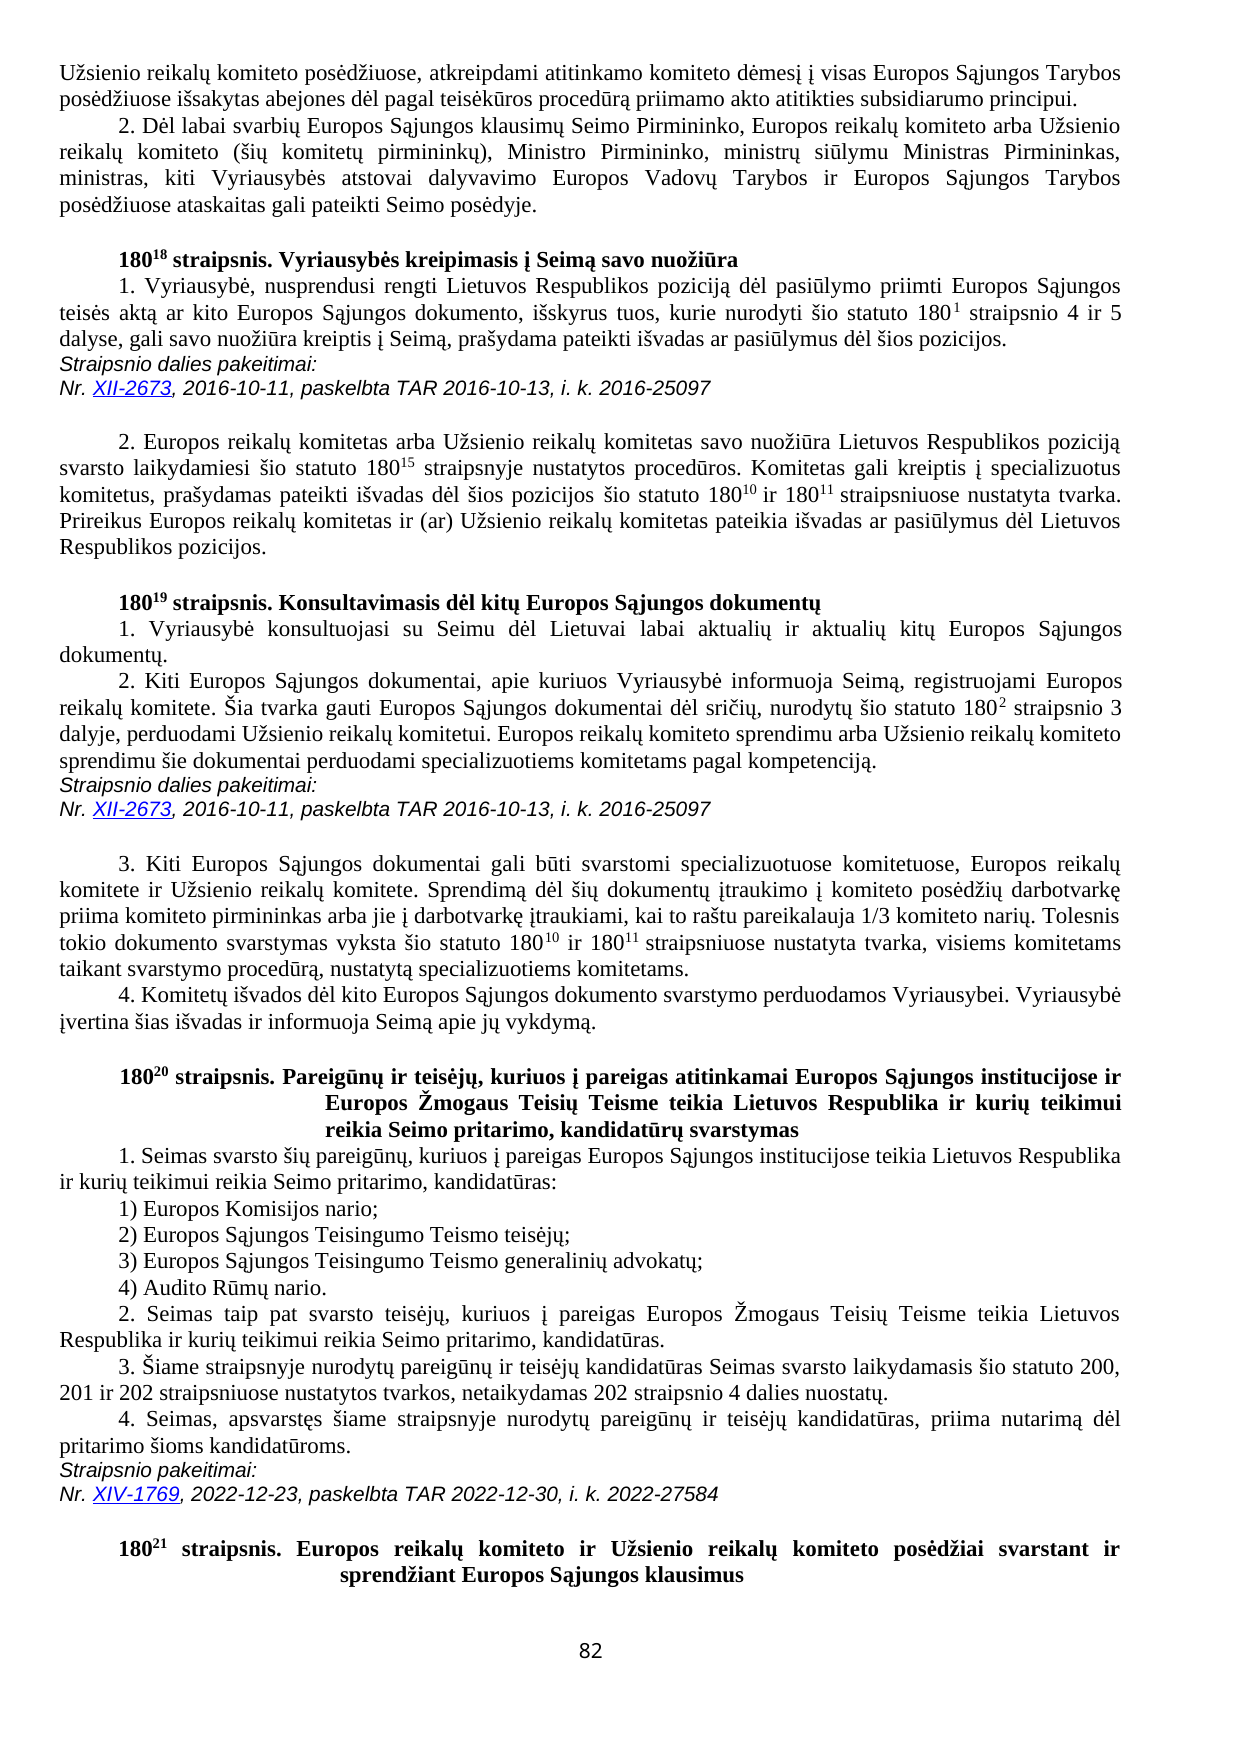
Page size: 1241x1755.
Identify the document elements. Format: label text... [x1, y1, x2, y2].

text 1. Vyriausybė, nusprendusi rengti Lietuvos Respublikos poziciją dėl pasiūlymo priimti Europos Sąjungos teisės aktą ar kito Europos Sąjungos dokumento, išskyrus tuos, kurie nurodyti šio statuto 1801 straipsnio 4 ir 5 dalyse, gali savo nuožiūra kreiptis į Seimą, prašydama pateikti išvadas ar pasiūlymus dėl šios pozicijos. [59, 272, 1122, 351]
text 1) Europos Komisijos nario; [59, 1195, 1122, 1221]
text 1. Vyriausybė konsultuojasi su Seimu dėl Lietuvai labai aktualių ir aktualių kitų Europos Sąjungos dokumentų. [59, 615, 1122, 668]
text 2) Europos Sąjungos Teisingumo Teismo teisėjų; [59, 1221, 1122, 1247]
text Straipsnio dalies pakeitimai: [59, 773, 1122, 797]
text Nr. XII-2673, 2016-10-11, paskelbta TAR 2016-10-13, i. k. 2016-25097 [59, 797, 1122, 821]
text 2. Seimas taip pat svarsto teisėjų, kuriuos į pareigas Europos Žmogaus Teisių Teisme teikia Lietuvos Respublika ir kurių teikimui reikia Seimo pritarimo, kandidatūras. [59, 1300, 1122, 1353]
text 2. Europos reikalų komitetas arba Užsienio reikalų komitetas savo nuožiūra Lietuvos Respublikos poziciją svarsto laikydamiesi šio statuto 18015 straipsnyje nustatytos procedūros. Komitetas gali kreiptis į specializuotus komitetus, prašydamas pateikti išvadas dėl šios pozicijos šio statuto 18010 ir 18011 straipsniuose nustatyta tvarka. Prireikus Europos reikalų komitetas ir (ar) Užsienio reikalų komitetas pateikia išvadas ar pasiūlymus dėl Lietuvos Respublikos pozicijos. [59, 428, 1122, 560]
text Nr. XII-2673, 2016-10-11, paskelbta TAR 2016-10-13, i. k. 2016-25097 [59, 375, 1122, 399]
text 18021 straipsnis. Europos reikalų komiteto ir Užsienio reikalų komiteto posėdžiai svarstant ir sprendžiant Europos Sąjungos klausimus [118, 1535, 1122, 1588]
text 2. Dėl labai svarbių Europos Sąjungos klausimų Seimo Pirmininko, Europos reikalų komiteto arba Užsienio reikalų komiteto (šių komitetų pirmininkų), Ministro Pirmininko, ministrų siūlymu Ministras Pirmininkas, ministras, kiti Vyriausybės atstovai dalyvavimo Europos Vadovų Tarybos ir Europos Sąjungos Tarybos posėdžiuose ataskaitas gali pateikti Seimo posėdyje. [59, 112, 1122, 217]
text 3. Šiame straipsnyje nurodytų pareigūnų ir teisėjų kandidatūras Seimas svarsto laikydamasis šio statuto 200, 201 ir 202 straipsniuose nustatytos tvarkos, netaikydamas 202 straipsnio 4 dalies nuostatų. [59, 1353, 1122, 1406]
text 18019 straipsnis. Konsultavimasis dėl kitų Europos Sąjungos dokumentų [59, 588, 1122, 615]
text 18018 straipsnis. Vyriausybės kreipimasis į Seimą savo nuožiūra [59, 246, 1122, 272]
text 3. Kiti Europos Sąjungos dokumentai gali būti svarstomi specializuotuose komitetuose, Europos reikalų komitete ir Užsienio reikalų komitete. Sprendimą dėl šių dokumentų įtraukimo į komiteto posėdžių darbotvarkę priima komiteto pirmininkas arba jie į darbotvarkę įtraukiami, kai to raštu pareikalauja 1/3 komiteto narių. Tolesnis tokio dokumento svarstymas vyksta šio statuto 18010 ir 18011 straipsniuose nustatyta tvarka, visiems komitetams taikant svarstymo procedūrą, nustatytą specializuotiems komitetams. [59, 850, 1122, 981]
text Straipsnio pakeitimai: [59, 1458, 1122, 1482]
text 2. Kiti Europos Sąjungos dokumentai, apie kuriuos Vyriausybė informuoja Seimą, registruojami Europos reikalų komitete. Šia tvarka gauti Europos Sąjungos dokumentai dėl sričių, nurodytų šio statuto 1802 straipsnio 3 dalyje, perduodami Užsienio reikalų komitetui. Europos reikalų komiteto sprendimu arba Užsienio reikalų komiteto sprendimu šie dokumentai perduodami specializuotiems komitetams pagal kompetenciją. [59, 668, 1122, 773]
text 1. Seimas svarsto šių pareigūnų, kuriuos į pareigas Europos Sąjungos institucijose teikia Lietuvos Respublika ir kurių teikimui reikia Seimo pritarimo, kandidatūras: [59, 1142, 1122, 1195]
text 4) Audito Rūmų nario. [59, 1274, 1122, 1300]
text 4. Seimas, apsvarstęs šiame straipsnyje nurodytų pareigūnų ir teisėjų kandidatūras, priima nutarimą dėl pritarimo šioms kandidatūroms. [59, 1406, 1122, 1458]
text Užsienio reikalų komiteto posėdžiuose, atkreipdami atitinkamo komiteto dėmesį į visas Europos Sąjungos Tarybos posėdžiuose išsakytas abejones dėl pagal teisėkūros procedūrą priimamo akto atitikties subsidiarumo principui. [59, 59, 1122, 112]
text 4. Komitetų išvados dėl kito Europos Sąjungos dokumento svarstymo perduodamos Vyriausybei. Vyriausybė įvertina šias išvadas ir informuoja Seimą apie jų vykdymą. [59, 981, 1122, 1034]
text 18020 straipsnis. Pareigūnų ir teisėjų, kuriuos į pareigas atitinkamai Europos Sąjungos institucijose ir Europos Žmogaus Teisių Teisme teikia Lietuvos Respublika ir kurių teikimui reikia Seimo pritarimo, kandidatūrų svarstymas [119, 1063, 1122, 1142]
text Straipsnio dalies pakeitimai: [59, 351, 1122, 375]
text 3) Europos Sąjungos Teisingumo Teismo generalinių advokatų; [59, 1247, 1122, 1274]
text Nr. XIV-1769, 2022-12-23, paskelbta TAR 2022-12-30, i. k. 2022-27584 [59, 1482, 1122, 1506]
